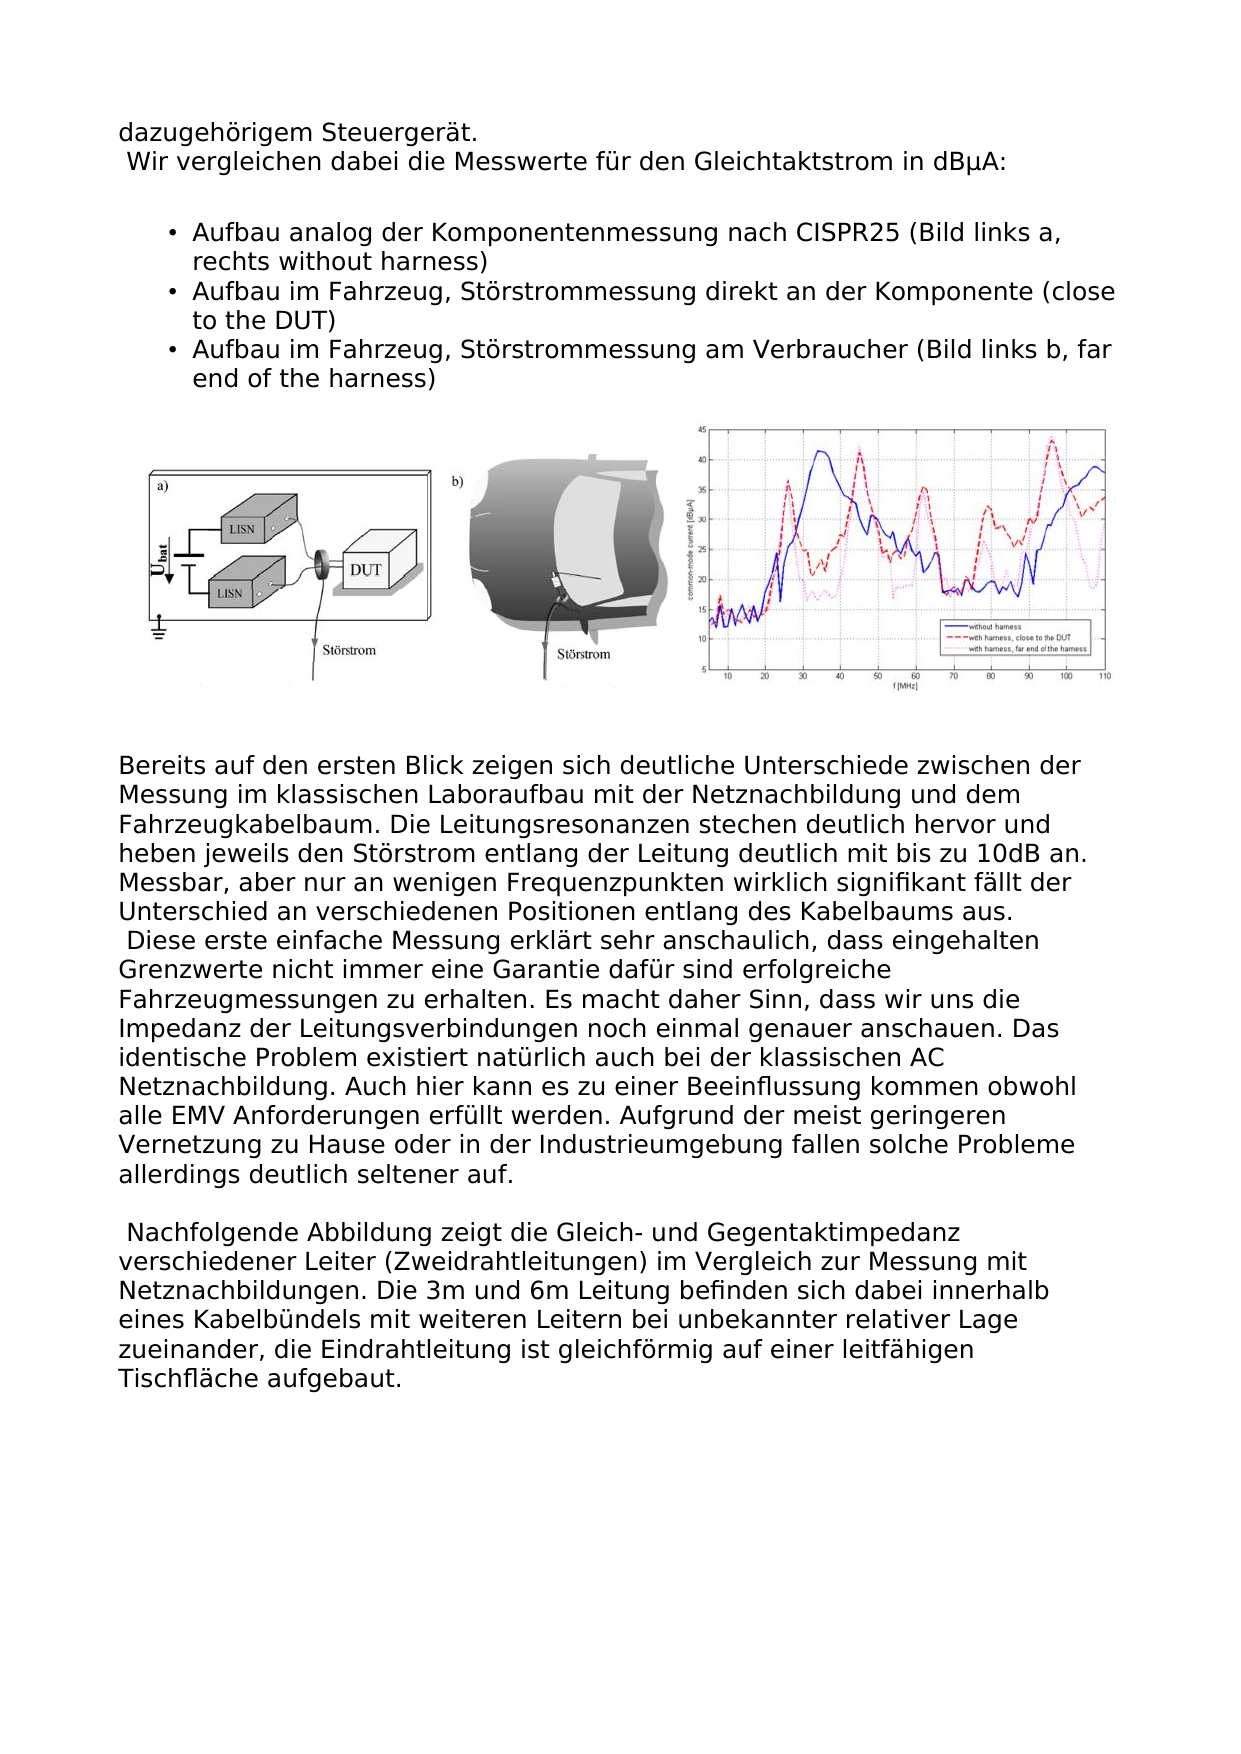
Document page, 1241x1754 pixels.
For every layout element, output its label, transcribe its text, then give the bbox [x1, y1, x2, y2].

text Bereits auf den ersten Blick zeigen sich deutliche Unterschiede zwischen der Messung im klassischen Laboraufbau mit der Netznachbildung und dem Fahrzeugkabelbaum. Die Leitungsresonanzen stechen deutlich hervor und heben jeweils den Störstrom entlang der Leitung deutlich mit bis zu 10dB an. Messbar, aber nur an wenigen Frequenzpunkten wirklich signifikant fällt der Unterschied an verschiedenen Positionen entlang des Kabelbaums aus. Diese erste einfache Messung erklärt sehr anschaulich, dass eingehalten Grenzwerte nicht immer eine Garantie dafür sind erfolgreiche Fahrzeugmessungen zu erhalten. Es macht daher Sinn, dass wir uns die Impedanz der Leitungsverbindungen noch einmal genauer anschauen. Das identische Problem existiert natürlich auch bei der klassischen AC Netznachbildung. Auch hier kann es zu einer Beeinflussung kommen obwohl alle EMV Anforderungen erfüllt werden. Aufgrund der meist geringeren Vernetzung zu Hause oder in der Industrieumgebung fallen solche Probleme allerdings deutlich seltener auf. Nachfolgende Abbildung zeigt die Gleich- und Gegentaktimpedanz verschiedener Leiter (Zweidrahtleitungen) im Vergleich zur Messung mit Netznachbildungen. Die 3m und 6m Leitung befinden sich dabei innerhalb eines Kabelbündels mit weiteren Leitern bei unbekannter relativer Lage zueinander, die Eindrahtleitung ist gleichförmig auf einer leitfähigen Tischfläche aufgebaut. [118, 752, 1122, 1393]
picture [118, 422, 1123, 710]
text dazugehörigem Steuergerät. Wir vergleichen dabei die Messwerte für den Gleichtaktstrom in dBµA: [118, 118, 1122, 176]
list Aufbau im Fahrzeug, Störstrommessung am Verbraucher (Bild links b, far end of the harness) [177, 335, 1122, 393]
list Aufbau im Fahrzeug, Störstrommessung direkt an der Komponente (close to the DUT) [177, 277, 1122, 335]
list Aufbau analog der Komponentenmessung nach CISPR25 (Bild links a, rechts without harness) [177, 218, 1122, 277]
